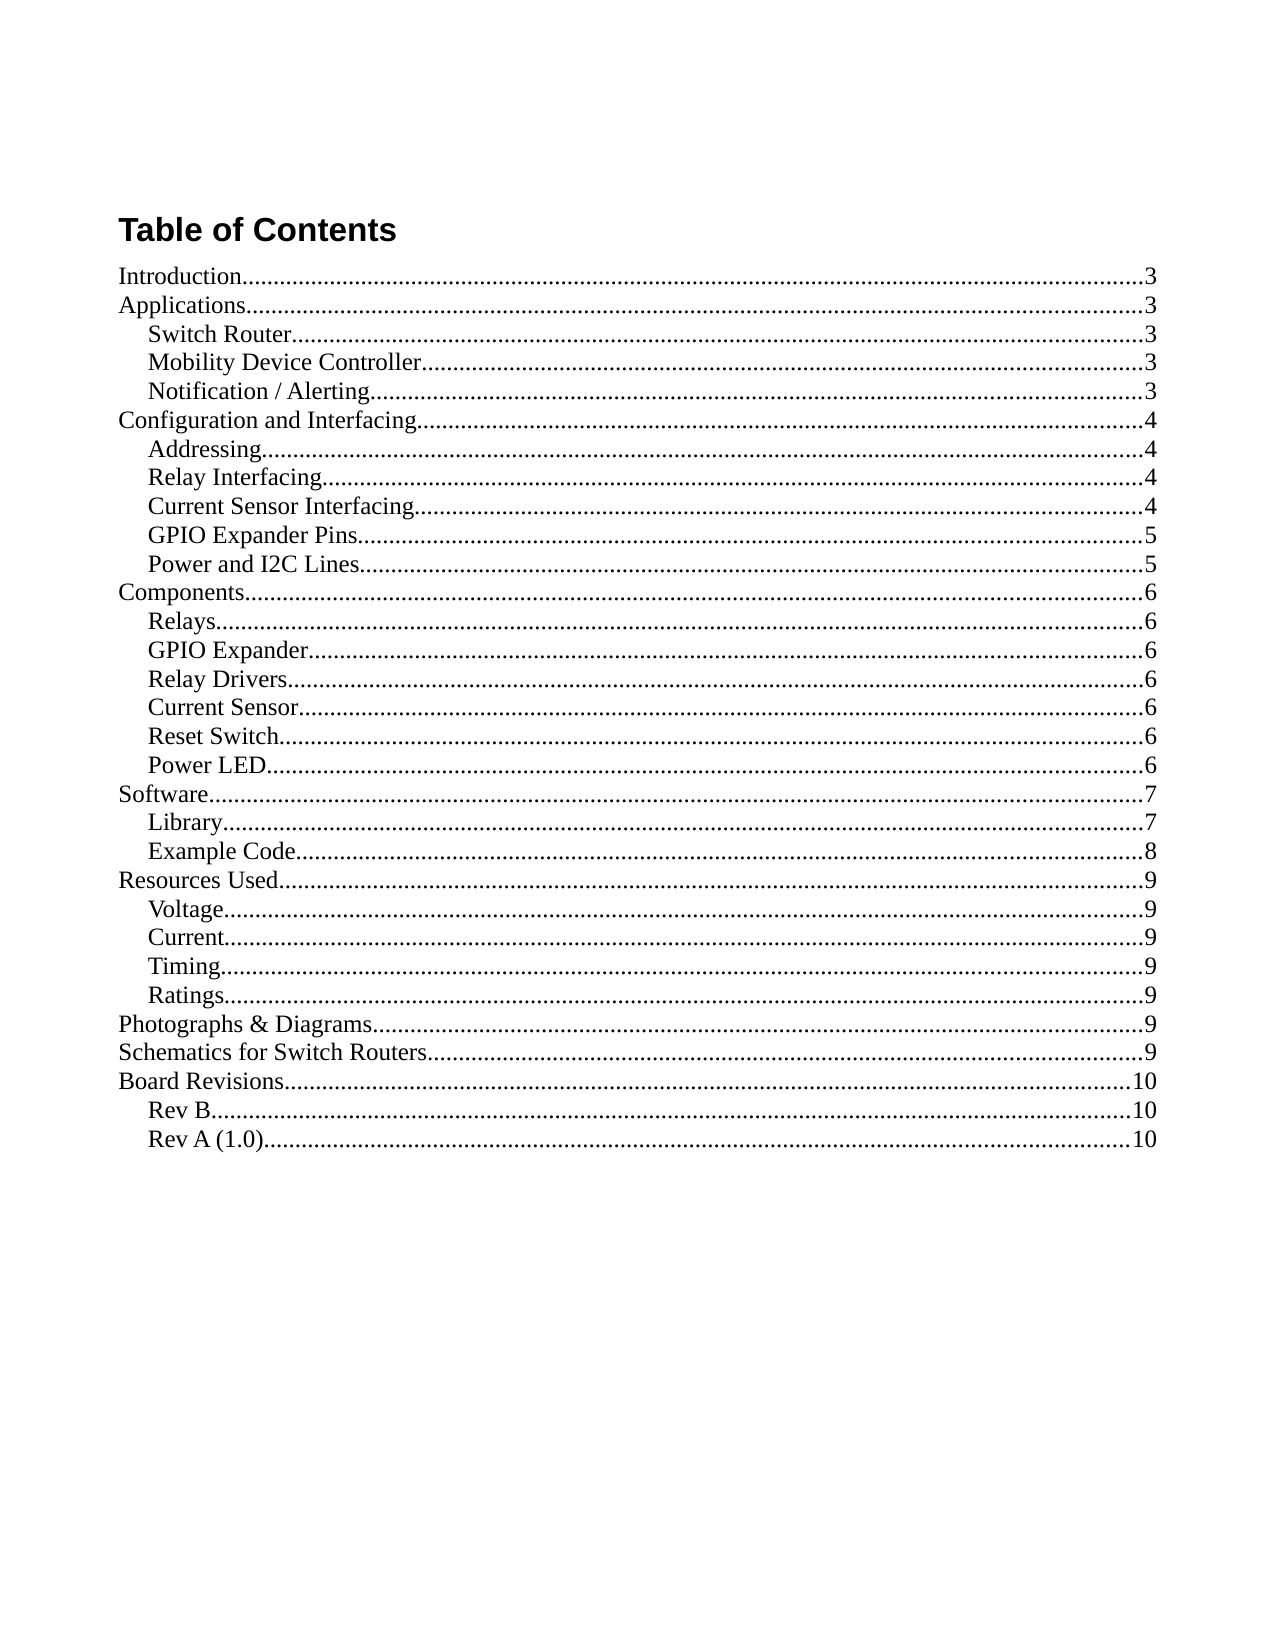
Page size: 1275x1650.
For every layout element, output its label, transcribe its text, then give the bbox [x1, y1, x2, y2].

text Reset Switch 6 [148, 721, 1157, 750]
text Current Sensor 6 [148, 692, 1157, 721]
text Relay Drivers 6 [148, 664, 1157, 692]
text Resources Used 9 [118, 865, 1157, 894]
text Ratings 9 [148, 980, 1157, 1009]
text Switch Router 3 [148, 319, 1157, 347]
text Power LED 6 [148, 750, 1157, 779]
text Addressing 4 [148, 434, 1157, 462]
text Example Code 8 [148, 836, 1157, 865]
subtitle Table of Contents [118, 210, 1157, 249]
text Library 7 [148, 807, 1157, 836]
text Board Revisions 10 [118, 1066, 1157, 1095]
text Relays 6 [148, 606, 1157, 635]
text Schematics for Switch Routers 9 [118, 1037, 1157, 1066]
text Introduction 3 [118, 261, 1157, 290]
text GPIO Expander 6 [148, 635, 1157, 664]
text Applications 3 [118, 290, 1157, 319]
text Components 6 [118, 577, 1157, 606]
text Current 9 [148, 922, 1157, 951]
text Rev A (1.0) 10 [148, 1124, 1157, 1152]
text GPIO Expander Pins 5 [148, 520, 1157, 549]
text Photographs & Diagrams 9 [118, 1009, 1157, 1037]
text Software 7 [118, 779, 1157, 807]
text Current Sensor Interfacing 4 [148, 491, 1157, 520]
text Mobility Device Controller 3 [148, 347, 1157, 376]
text Notification / Alerting 3 [148, 376, 1157, 405]
text Timing 9 [148, 951, 1157, 980]
text Configuration and Interfacing 4 [118, 405, 1157, 434]
text Voltage 9 [148, 894, 1157, 922]
text Power and I2C Lines 5 [148, 549, 1157, 577]
text Rev B 10 [148, 1095, 1157, 1124]
text Relay Interfacing 4 [148, 462, 1157, 491]
